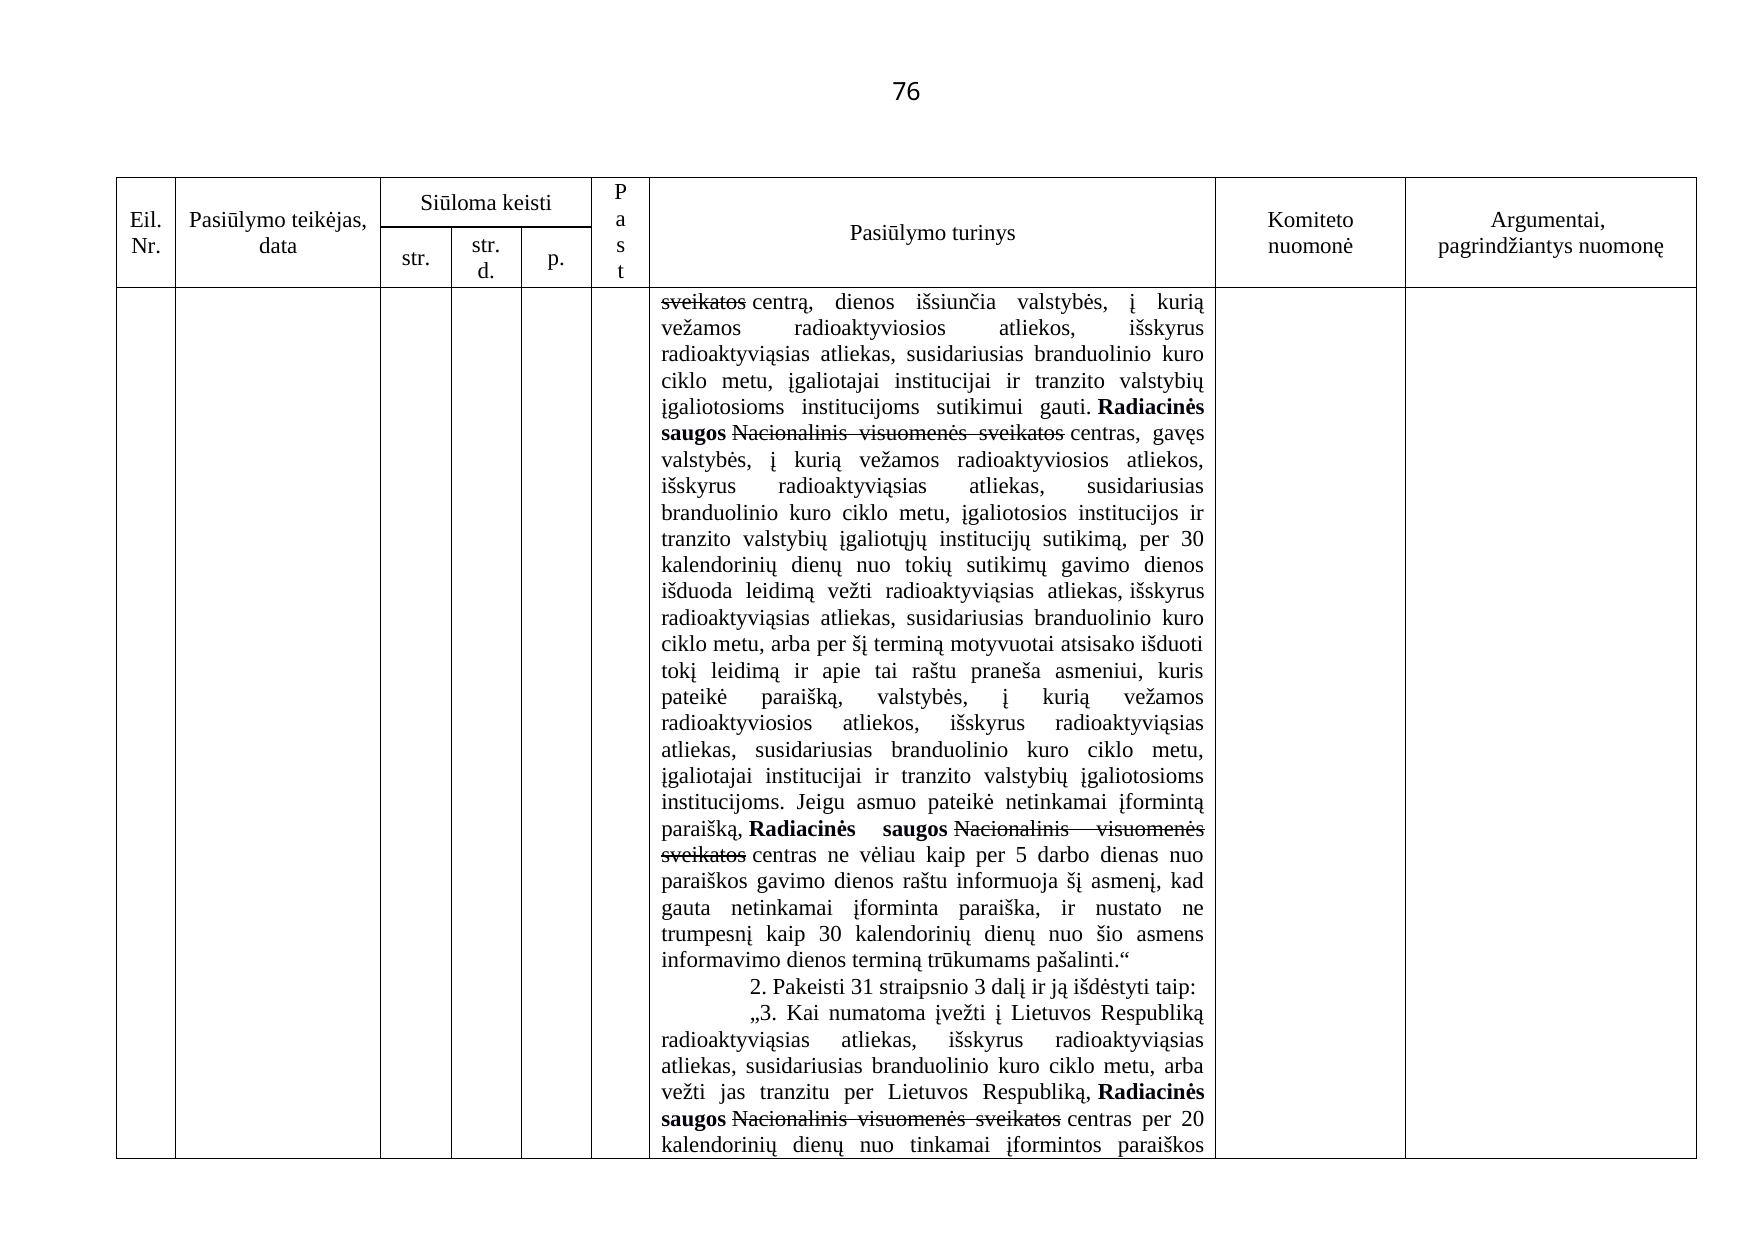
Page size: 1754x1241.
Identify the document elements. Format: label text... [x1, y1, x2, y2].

table_cell [1216, 288, 1405, 1157]
table_header Siūloma keisti [381, 178, 591, 226]
table_cell [452, 288, 521, 1157]
table_cell p. [522, 228, 591, 287]
table_cell [592, 288, 649, 1157]
table_cell str. d. [452, 228, 521, 287]
table_cell [522, 288, 591, 1157]
table_header Pasiūlymo teikėjas, data [176, 178, 380, 287]
table_header Argumentai, pagrindžiantys nuomonę [1406, 178, 1696, 287]
table_header Eil. Nr. [117, 178, 175, 287]
table_cell [1406, 288, 1696, 1157]
table_cell [117, 288, 175, 1157]
table_header Pasiūlymo turinys [650, 178, 1215, 287]
table_cell [176, 288, 380, 1157]
table_header Komiteto nuomonė [1216, 178, 1405, 287]
table_header Pastabos [592, 178, 649, 287]
table_cell [381, 288, 451, 1157]
table_cell str. [381, 228, 451, 287]
